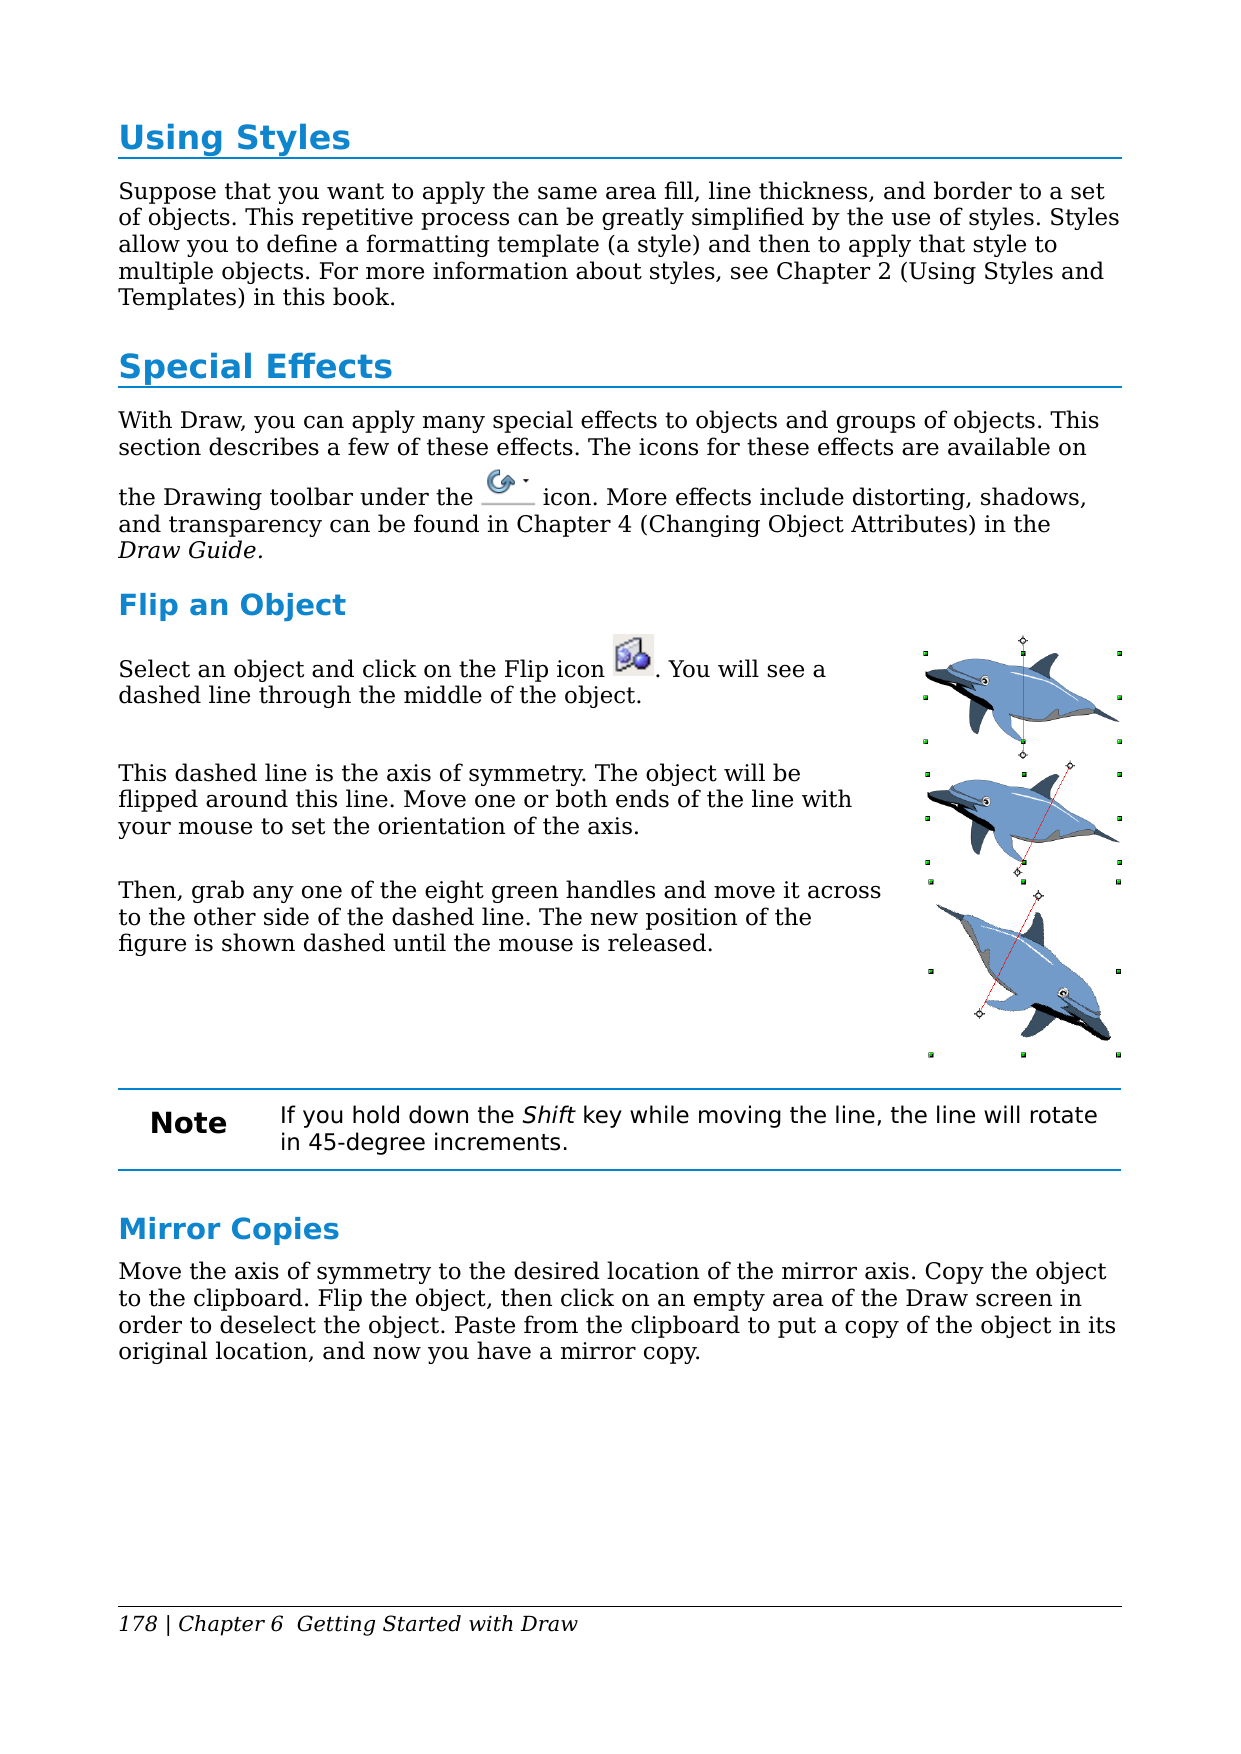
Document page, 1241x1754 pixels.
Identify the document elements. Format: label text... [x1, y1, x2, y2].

table_cell Then, grab any one of the eight green handles and move it across to the other side of the dashed line. The new position of the figure is shown dashed until the mouse is released. [118, 877, 887, 1058]
table_header Note [118, 1090, 259, 1169]
table_header Select an object and click on the Flip icon . You will see a dashed line through the middle of the object. [118, 635, 887, 760]
table_cell [887, 760, 924, 877]
subtitle Using Styles [118, 118, 1122, 157]
subtitle Mirror Copies [118, 1212, 1122, 1246]
text Move the axis of symmetry to the desired location of the mirror axis. Copy the object to the clipboard. Flip the object, then click on an empty area of the Draw screen in order to deselect the object. Paste from the clipboard to put a copy of the object in its original location, and now you have a mirror copy. [118, 1258, 1122, 1365]
picture [612, 634, 655, 676]
text With Draw, you can apply many special effects to objects and groups of objects. This section describes a few of these effects. The icons for these effects are available on the Drawing toolbar under the icon. More effects include distorting, shadows, and transparency can be found in Chapter 4 (Changing Object Attributes) in the Draw Guide. [118, 407, 1122, 564]
table_cell [887, 877, 926, 1058]
table_cell This dashed line is the axis of symmetry. The object will be flipped around this line. Move one or both ends of the line with your mouse to set the orientation of the axis. [118, 760, 887, 877]
text Suppose that you want to apply the same area fill, line thickness, and border to a set of objects. This repetitive process can be greatly simplified by the use of styles. Styles allow you to define a formatting template (a style) and then to apply that style to multiple objects. For more information about styles, see Chapter 2 (Using Styles and Templates) in this book. [118, 178, 1122, 311]
subtitle Special Effects [118, 347, 1122, 386]
subtitle Flip an Object [118, 588, 1122, 622]
picture [481, 460, 536, 506]
table_header If you hold down the Shift key while moving the line, the line will rotate in 45-degree increments. [259, 1090, 1121, 1169]
picture [922, 634, 1123, 1058]
table_header [887, 635, 922, 760]
